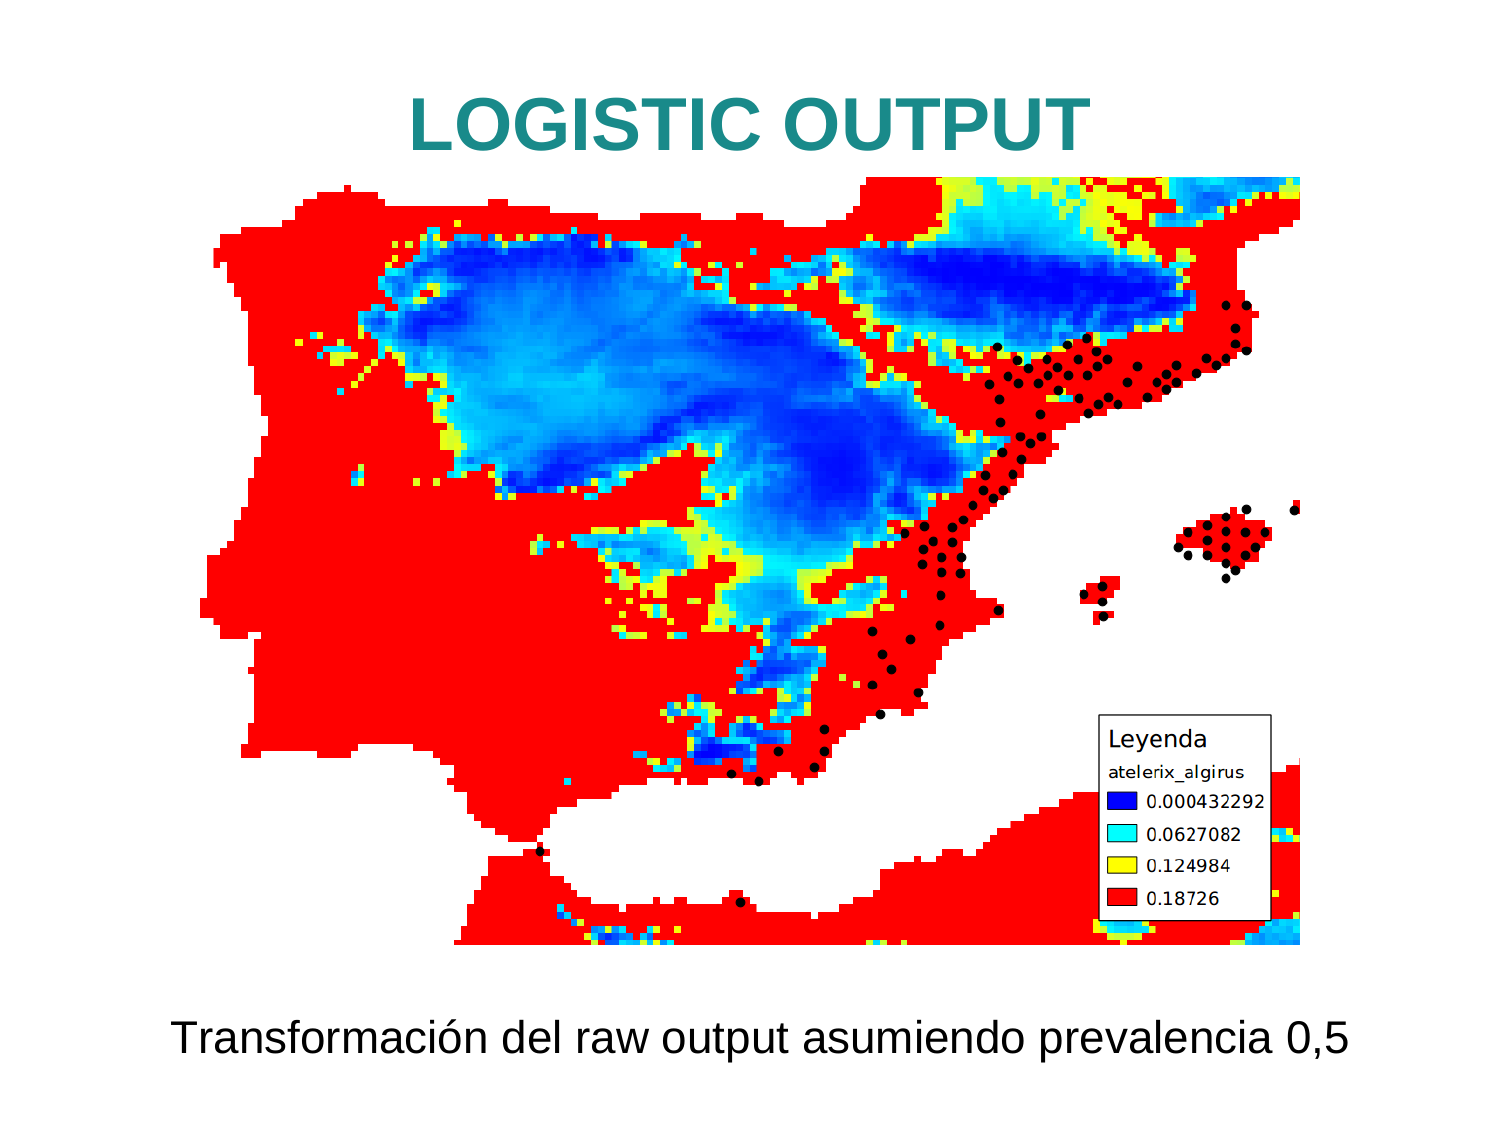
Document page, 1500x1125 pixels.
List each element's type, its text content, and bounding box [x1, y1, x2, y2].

text_box Transformación del raw output asumiendo prevalencia 0,5 [54, 1000, 1467, 1101]
picture [177, 177, 1300, 945]
title LOGISTIC OUTPUT [112, 68, 1388, 265]
picture [1280, 941, 1300, 945]
